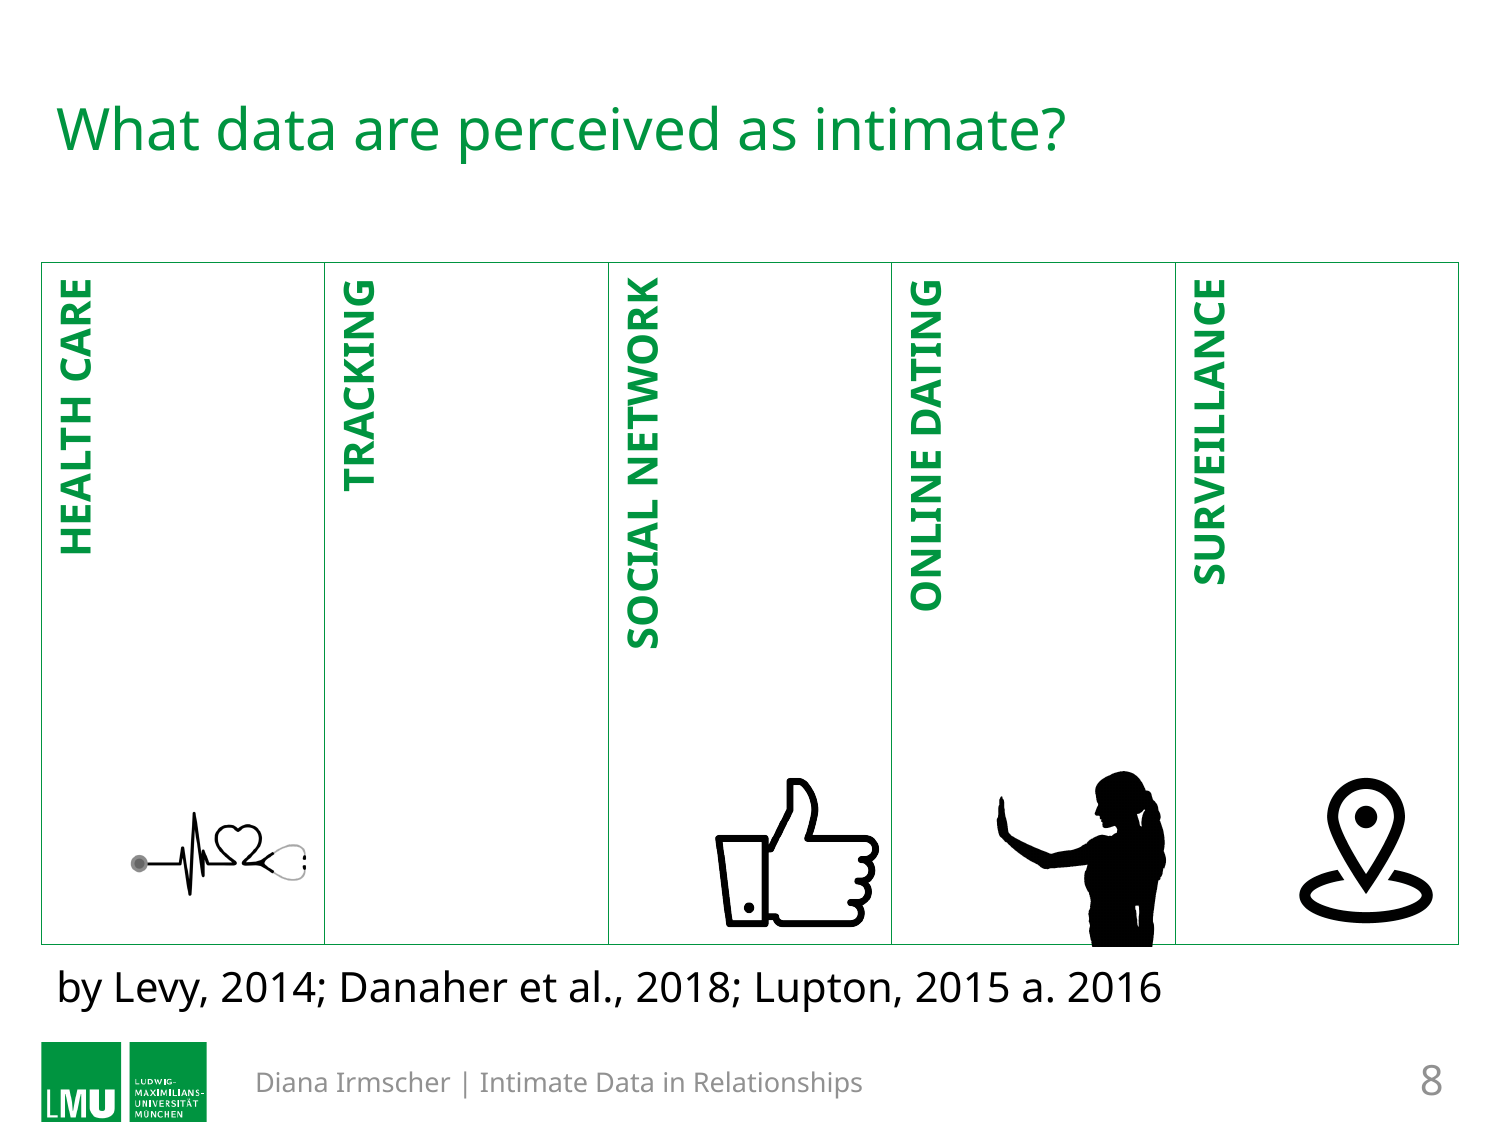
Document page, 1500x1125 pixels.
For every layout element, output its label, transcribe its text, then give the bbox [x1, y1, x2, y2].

list Tracking [324, 262, 608, 945]
list Health Care [41, 262, 324, 945]
slide_number [1014, 1046, 1459, 1117]
picture [1277, 761, 1455, 940]
picture [708, 767, 886, 945]
list Surveillance [1175, 262, 1459, 945]
list Online Dating [891, 262, 1175, 945]
picture [129, 767, 308, 945]
title What data are perceived as intimate? [41, 37, 1459, 217]
list Social Network [608, 262, 891, 945]
picture [995, 769, 1171, 947]
list by Levy, 2014; Danaher et al., 2018; Lupton, 2015 a. 2016 [41, 945, 1459, 1034]
list [1459, 265, 1465, 1010]
footer Diana Irmscher | Intimate Data in Relationships [240, 1046, 963, 1117]
